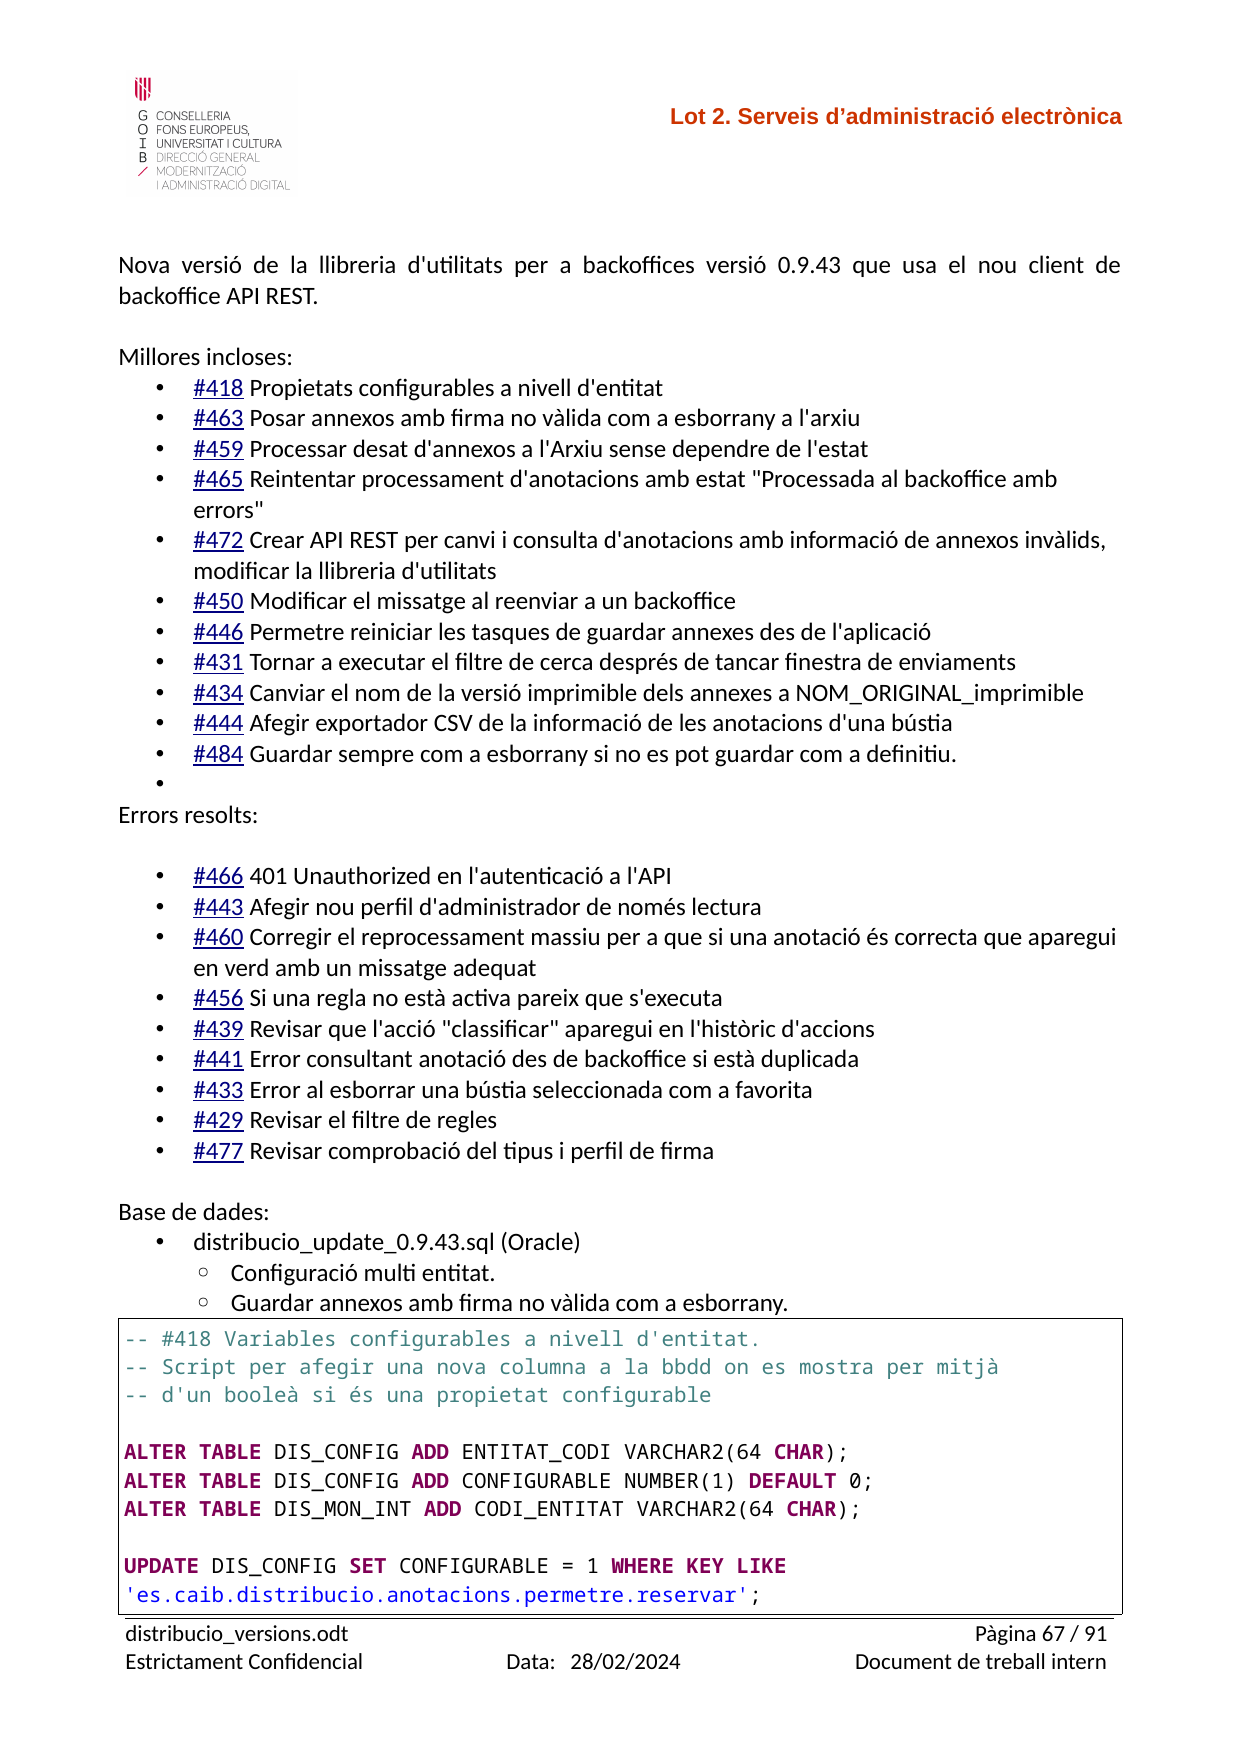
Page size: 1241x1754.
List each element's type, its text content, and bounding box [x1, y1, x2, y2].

list #441 Error consultant anotació des de backoffice si està duplicada [156, 1043, 1122, 1074]
list #463 Posar annexos amb firma no vàlida com a esborrany a l'arxiu [156, 402, 1122, 433]
picture [126, 70, 299, 197]
list #443 Afegir nou perfil d'administrador de només lectura [156, 891, 1122, 921]
list Guardar annexos amb firma no vàlida com a esborrany. [193, 1287, 1122, 1318]
list Configuració multi entitat. [193, 1257, 1122, 1287]
list #450 Modificar el missatge al reenviar a un backoffice [156, 585, 1122, 616]
list #418 Propietats configurables a nivell d'entitat [156, 372, 1122, 402]
list #484 Guardar sempre com a esborrany si no es pot guardar com a definitiu. [156, 738, 1122, 768]
list #460 Corregir el reprocessament massiu per a que si una anotació és correcta que aparegui en verd amb un missatge adequat [156, 921, 1122, 982]
text Nova versió de la llibreria d'utilitats per a backoffices versió 0.9.43 que usa el nou client de backoffice API REST. [118, 250, 1122, 311]
list #465 Reintentar processament d'anotacions amb estat "Processada al backoffice amb errors" [156, 463, 1122, 524]
list #444 Afegir exportador CSV de la informació de les anotacions d'una bústia [156, 707, 1122, 738]
list #429 Revisar el filtre de regles [156, 1104, 1122, 1135]
list #466 401 Unauthorized en l'autenticació a l'API [156, 860, 1122, 891]
text Millores incloses: [118, 341, 1122, 372]
list #434 Canviar el nom de la versió imprimible dels annexes a NOM_ORIGINAL_imprimible [156, 677, 1122, 707]
text Base de dades: [118, 1196, 1122, 1226]
list #456 Si una regla no està activa pareix que s'executa [156, 982, 1122, 1013]
list #477 Revisar comprobació del tipus i perfil de firma [156, 1135, 1122, 1165]
list distribucio_update_0.9.43.sql (Oracle) [156, 1226, 1122, 1257]
table_header -- #418 Variables configurables a nivell d'entitat. -- Script per afegir una nova columna a la bbdd on es mostra per mitjà -- d'un booleà si és una propietat configurable ALTER TABLE DIS_CONFIG ADD ENTITAT_CODI VARCHAR2(64 CHAR); ALTER TABLE DIS_CONFIG ADD CONFIGURABLE NUMBER(1) DEFAULT 0; ALTER TABLE DIS_MON_INT ADD CODI_ENTITAT VARCHAR2(64 CHAR); UPDATE DIS_CONFIG SET CONFIGURABLE = 1 WHERE KEY LIKE 'es.caib.distribucio.anotacions.permetre.reservar'; [119, 1319, 1122, 1614]
list #433 Error al esborrar una bústia seleccionada com a favorita [156, 1074, 1122, 1104]
list #446 Permetre reiniciar les tasques de guardar annexes des de l'aplicació [156, 616, 1122, 646]
text Errors resolts: [118, 799, 1122, 829]
list #431 Tornar a executar el filtre de cerca després de tancar finestra de enviaments [156, 646, 1122, 677]
list #439 Revisar que l'acció "classificar" aparegui en l'històric d'accions [156, 1013, 1122, 1043]
list #472 Crear API REST per canvi i consulta d'anotacions amb informació de annexos invàlids, modificar la llibreria d'utilitats [156, 524, 1122, 585]
list #459 Processar desat d'annexos a l'Arxiu sense dependre de l'estat [156, 433, 1122, 463]
